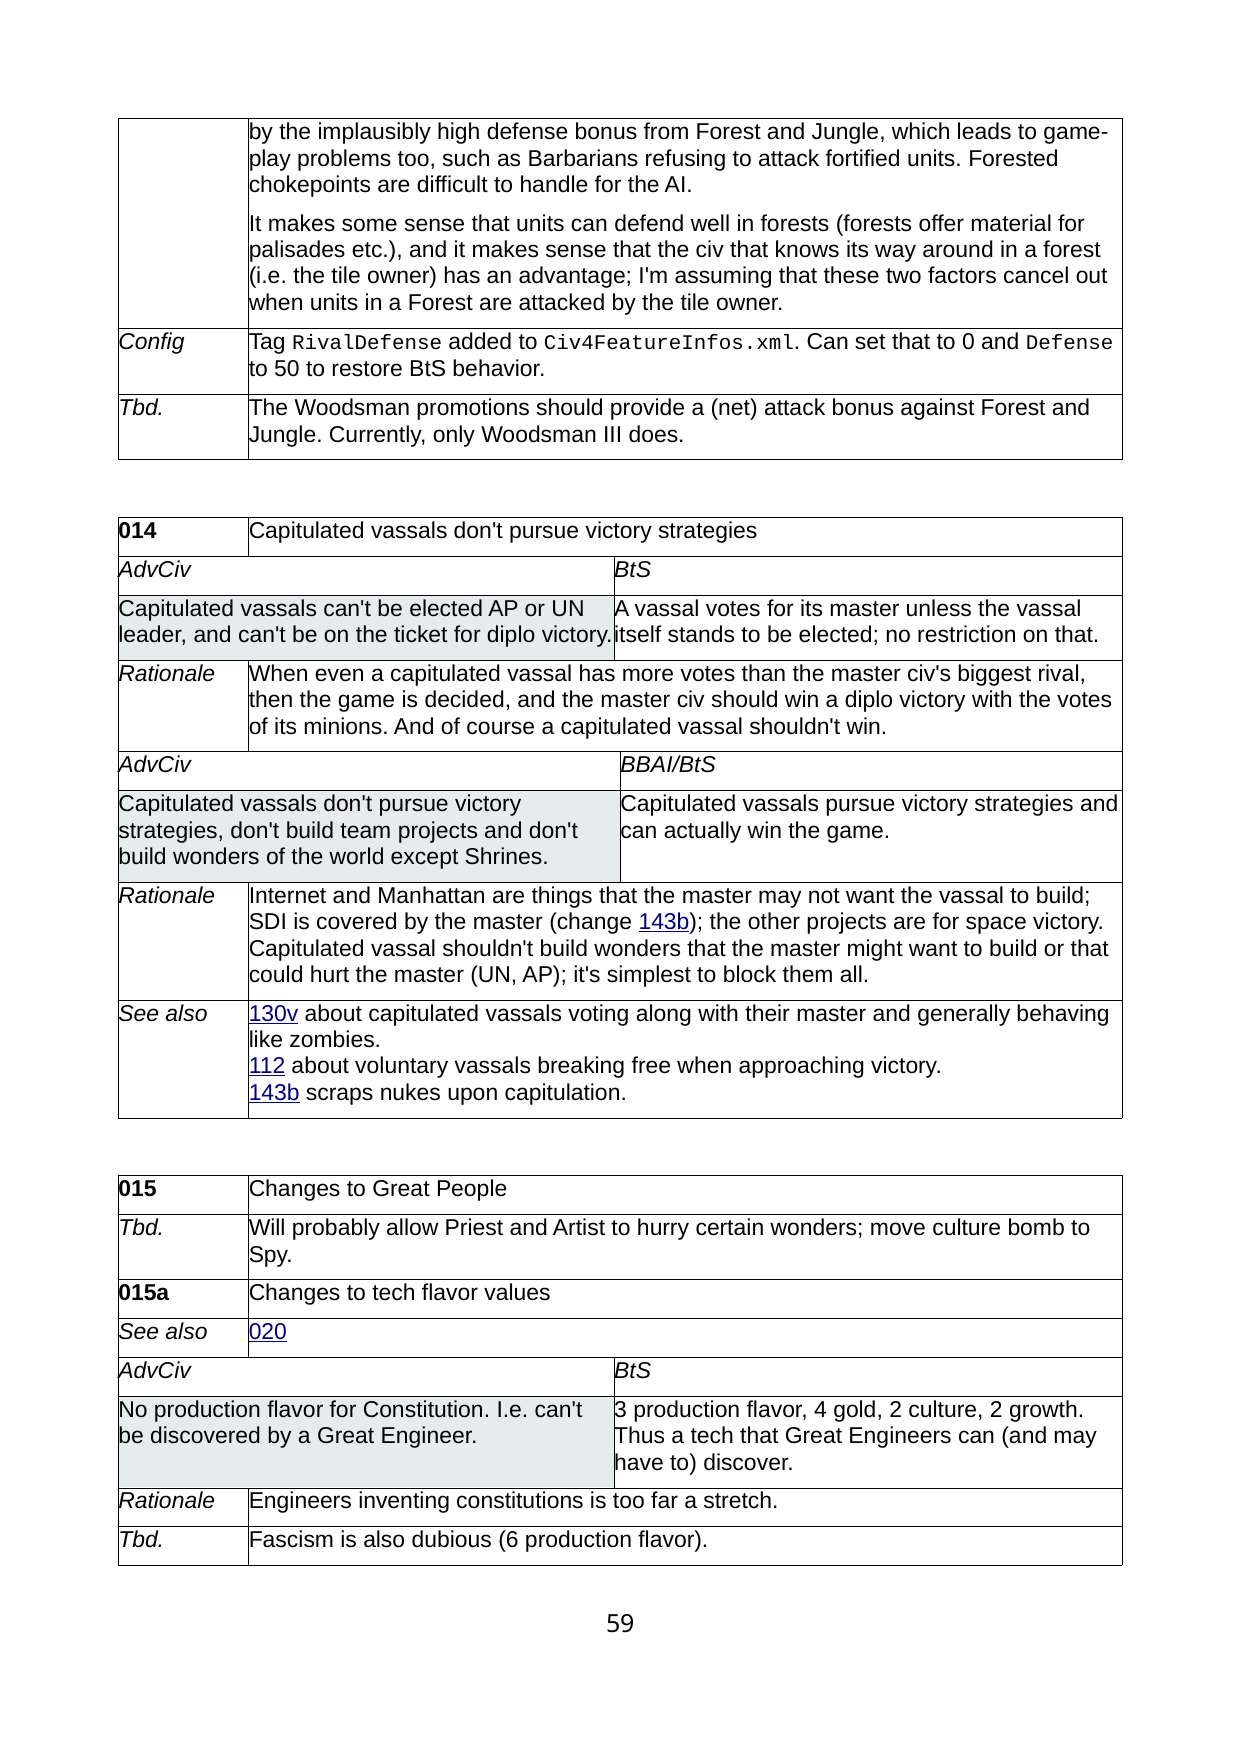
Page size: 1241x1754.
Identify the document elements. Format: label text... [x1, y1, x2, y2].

table_header Changes to Great People [249, 1176, 1122, 1214]
table_cell 3 production flavor, 4 gold, 2 culture, 2 growth. Thus a tech that Great Engineers can (and may have to) discover. [615, 1397, 1122, 1487]
table_cell Tbd. [119, 1527, 248, 1565]
table_cell Rationale [119, 661, 248, 751]
table_cell BtS [615, 557, 1122, 594]
table_cell When even a capitulated vassal has more votes than the master civ's biggest rival, then the game is decided, and the master civ should win a diplo victory with the votes of its minions. And of course a capitulated vassal shouldn't win. [249, 661, 1122, 751]
table_cell BBAI/BtS [621, 752, 1122, 790]
table_cell AdvCiv [119, 752, 620, 790]
table_cell Tag RivalDefense added to Civ4FeatureInfos.xml. Can set that to 0 and Defense to 50 to restore BtS behavior. [249, 329, 1122, 394]
table_cell by the implausibly high defense bonus from Forest and Jungle, which leads to game­play problems too, such as Barbarians refusing to attack fortified units. Forested chokepoints are difficult to handle for the AI. It makes some sense that units can defend well in forests (forests offer material for palisades etc.), and it makes sense that the civ that knows its way around in a forest (i.e. the tile owner) has an advantage; I'm assuming that these two factors cancel out when units in a Forest are attacked by the tile owner. [249, 119, 1122, 327]
table_cell Rationale [119, 1489, 248, 1526]
table_cell Tbd. [119, 1215, 248, 1279]
table_cell Changes to tech flavor values [249, 1280, 1122, 1318]
table_cell BtS [615, 1358, 1122, 1396]
table_cell Capitulated vassals can't be elected AP or UN leader, and can't be on the ticket for diplo victory. [119, 596, 614, 660]
table_header 014 [119, 518, 248, 556]
table_cell 020 [249, 1319, 1122, 1357]
table_cell Fascism is also dubious (6 production flavor). [249, 1527, 1122, 1565]
table_cell 015a [119, 1280, 248, 1318]
table_cell Internet and Manhattan are things that the master may not want the vassal to build; SDI is covered by the master (change 143b); the other projects are for space victory. Capitulated vassal shouldn't build wonders that the master might want to build or that could hurt the master (UN, AP); it's simplest to block them all. [249, 883, 1122, 1000]
table_header Capitulated vassals don't pursue victory strategies [249, 518, 1122, 556]
table_cell Tbd. [119, 395, 248, 459]
table_cell Capitulated vassals don't pursue victory strategies, don't build team projects and don't build wonders of the world except Shrines. [119, 791, 620, 882]
table_header 015 [119, 1176, 248, 1214]
table_cell AdvCiv [119, 557, 614, 594]
table_cell 130v about capitulated vassals voting along with their master and generally behaving like zombies. 112 about voluntary vassals breaking free when approaching victory. 143b scraps nukes upon capitulation. [249, 1001, 1122, 1118]
table_cell Capitulated vassals pursue victory strategies and can actually win the game. [621, 791, 1122, 882]
table_cell See also [119, 1001, 248, 1118]
table_cell See also [119, 1319, 248, 1357]
table_cell Will probably allow Priest and Artist to hurry certain wonders; move culture bomb to Spy. [249, 1215, 1122, 1279]
table_cell No production flavor for Constitution. I.e. can't be discovered by a Great Engineer. [119, 1397, 614, 1487]
table_cell Rationale [119, 883, 248, 1000]
table_cell The Woodsman promotions should provide a (net) attack bonus against Forest and Jungle. Currently, only Woodsman III does. [249, 395, 1122, 459]
table_cell AdvCiv [119, 1358, 614, 1396]
table_cell Engineers inventing constitutions is too far a stretch. [249, 1489, 1122, 1526]
table_cell A vassal votes for its master unless the vassal itself stands to be elected; no restriction on that. [615, 596, 1122, 660]
table_cell Config [119, 329, 248, 394]
table_cell [119, 119, 248, 327]
